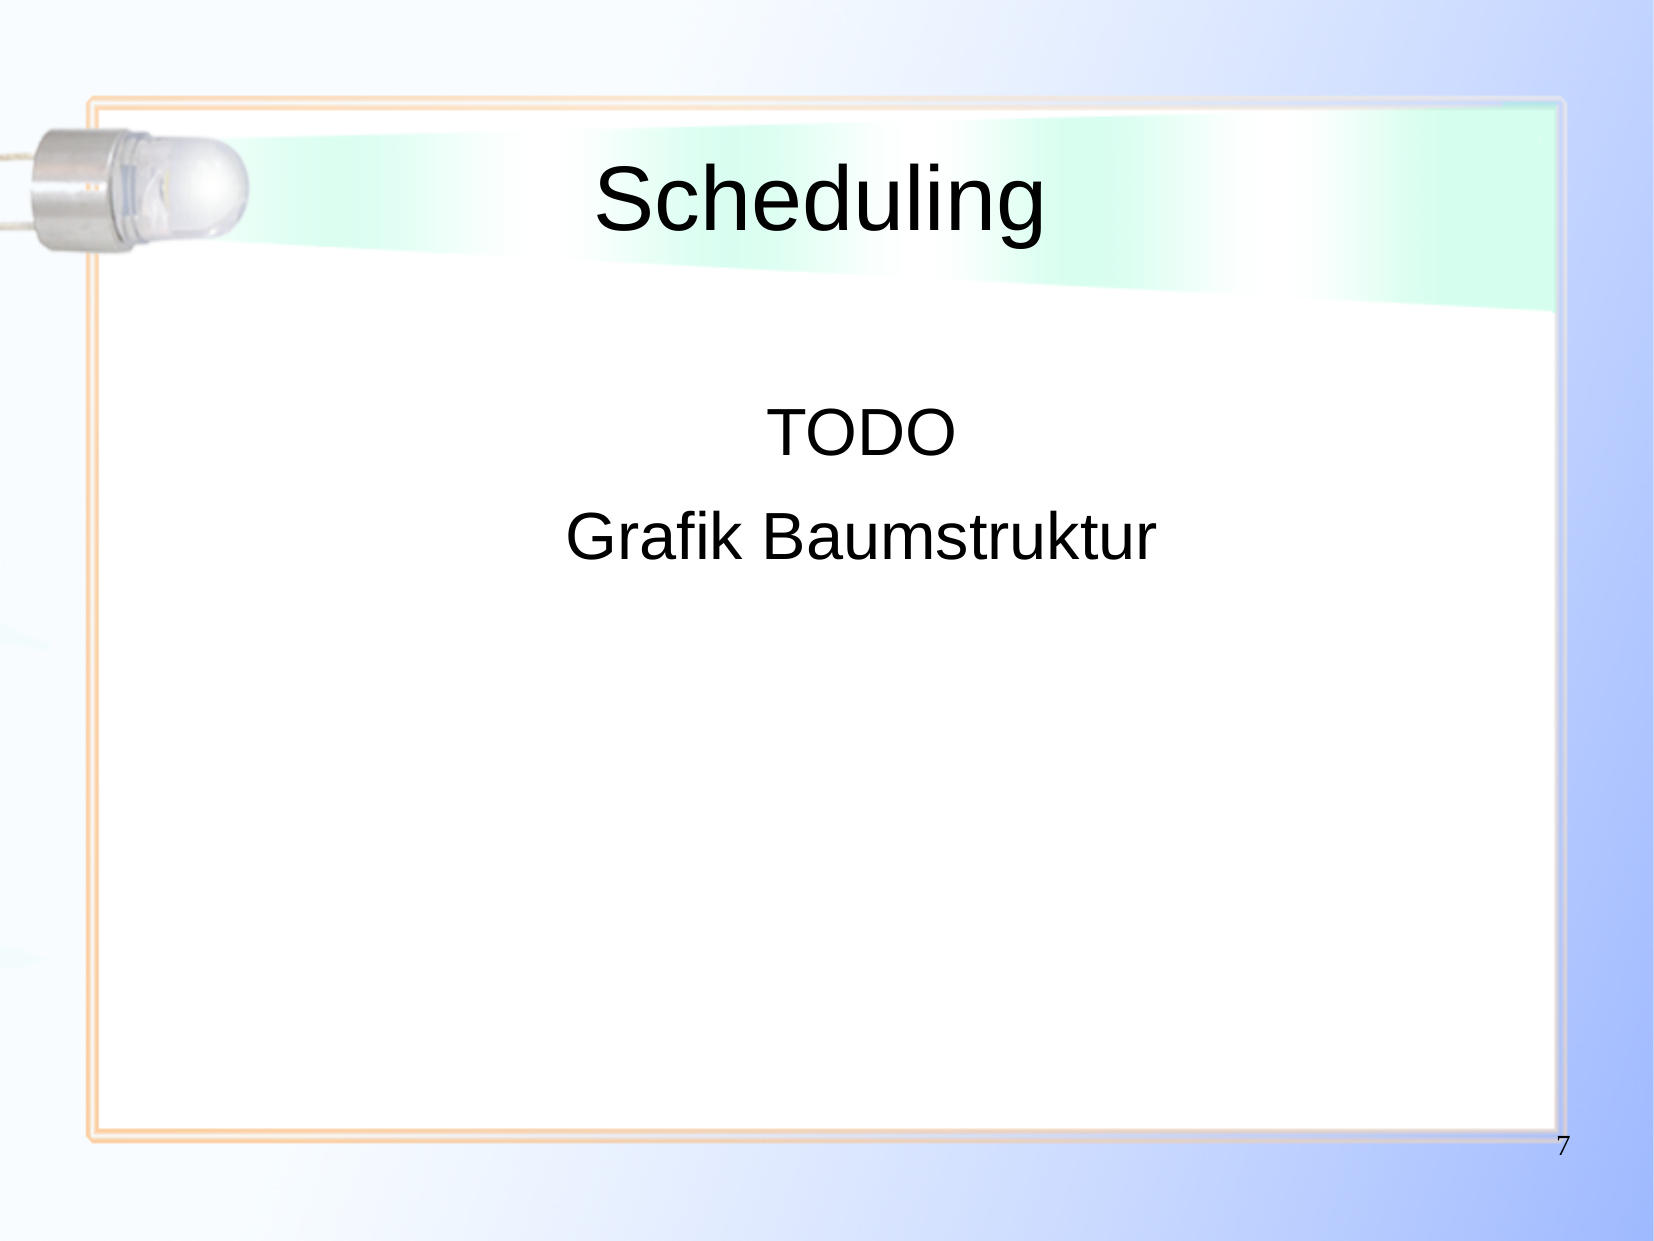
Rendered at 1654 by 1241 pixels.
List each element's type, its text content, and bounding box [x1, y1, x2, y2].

picture [0, 0, 1654, 1241]
list TODO Grafik Baumstruktur [82, 290, 1571, 1094]
title Scheduling [76, 102, 1565, 296]
